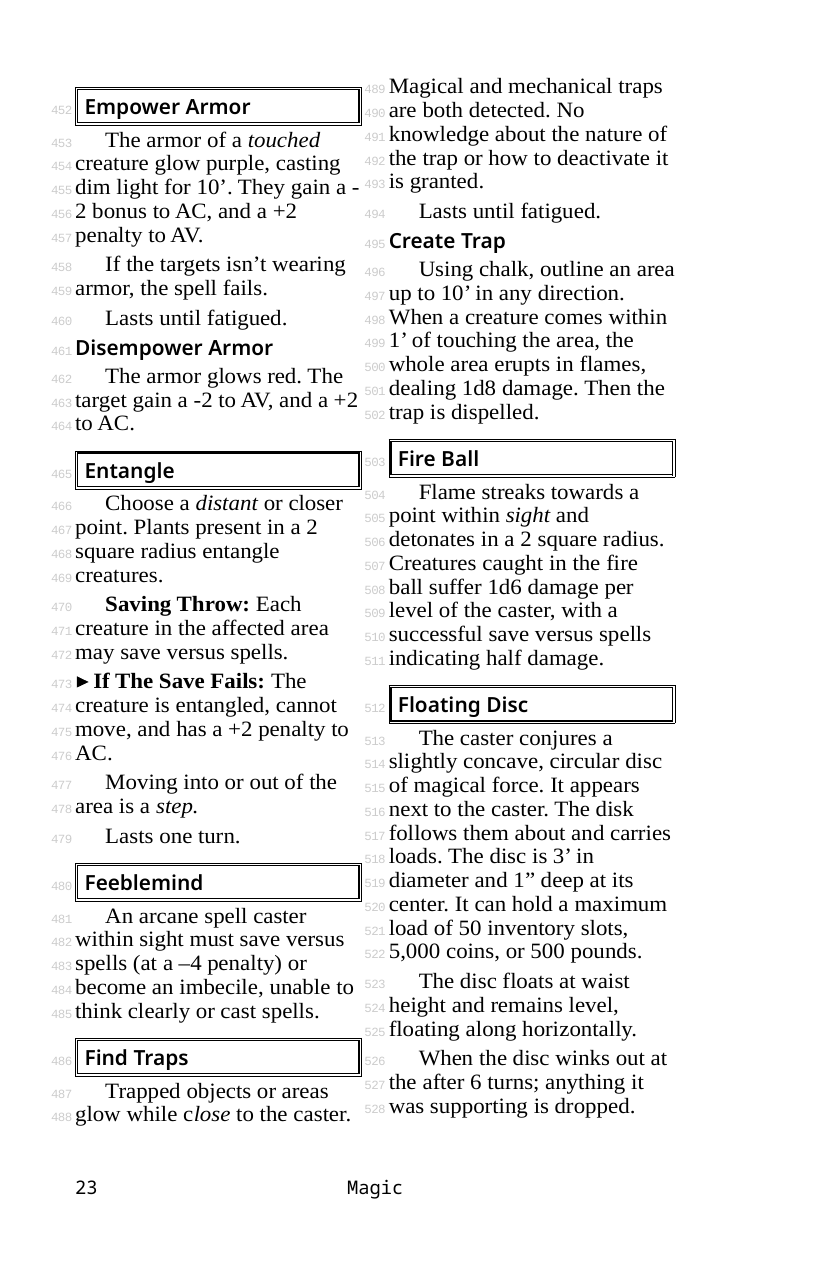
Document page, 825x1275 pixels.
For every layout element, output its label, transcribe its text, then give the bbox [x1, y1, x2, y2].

list If the save fails: The creature is entangled, cannot move, and has a +2 penalty to AC. [75, 670, 362, 765]
subtitle Create Trap [388, 226, 675, 255]
text Magical and mechanical traps are both detected. No knowledge about the nature of the trap or how to deactivate it is granted. [388, 75, 675, 194]
text Using chalk, outline an area up to 10’ in any direction. When a creature comes within 1’ of touching the area, the whole area erupts in flames, dealing 1d8 damage. Then the trap is dispelled. [388, 258, 675, 424]
text When the disc winks out at the after 6 turns; anything it was supporting is dropped. [388, 1047, 675, 1118]
text Moving into or out of the area is a step. [75, 771, 362, 818]
text Choose a distant or closer point. Plants present in a 2 square radius entangle creatures. [75, 492, 362, 587]
text An arcane spell caster within sight must save versus spells (at a –4 penalty) or become an imbecile, unable to think clearly or cast spells. [75, 904, 362, 1023]
subtitle Fire Ball [392, 442, 672, 474]
text Lasts until fatigued. [388, 200, 675, 223]
text Flame streaks towards a point within sight and detonates in a 2 square radius. Creatures caught in the fire ball suffer 1d6 damage per level of the caster, with a successful save versus spells indicating half damage. [388, 480, 675, 670]
subtitle Disempower Armor [75, 333, 362, 361]
subtitle Floating Disc [392, 688, 672, 720]
list Lasts one turn. [75, 824, 362, 848]
text The armor glows red. The target gain a -2 to AV, and a +2 to AC. [75, 364, 362, 436]
text Saving throw: Each creature in the affected area may save versus spells. [75, 593, 362, 664]
subtitle Entangle [78, 454, 358, 486]
text If the targets isn’t wearing armor, the spell fails. [75, 253, 362, 300]
text The caster conjures a slightly concave, circular disc of magical force. It appears next to the caster. The disk follows them about and carries loads. The disc is 3’ in diameter and 1” deep at its center. It can hold a maximum load of 50 inventory slots, 5,000 coins, or 500 pounds. [388, 726, 675, 964]
text Lasts until fatigued. [75, 306, 362, 330]
text The armor of a touched creature glow purple, casting dim light for 10’. They gain a -2 bonus to AC, and a +2 penalty to AV. [75, 128, 362, 247]
text The disc floats at waist height and remains level, floating along horizontally. [388, 970, 675, 1041]
text Trapped objects or areas glow while close to the caster. [75, 1079, 362, 1127]
